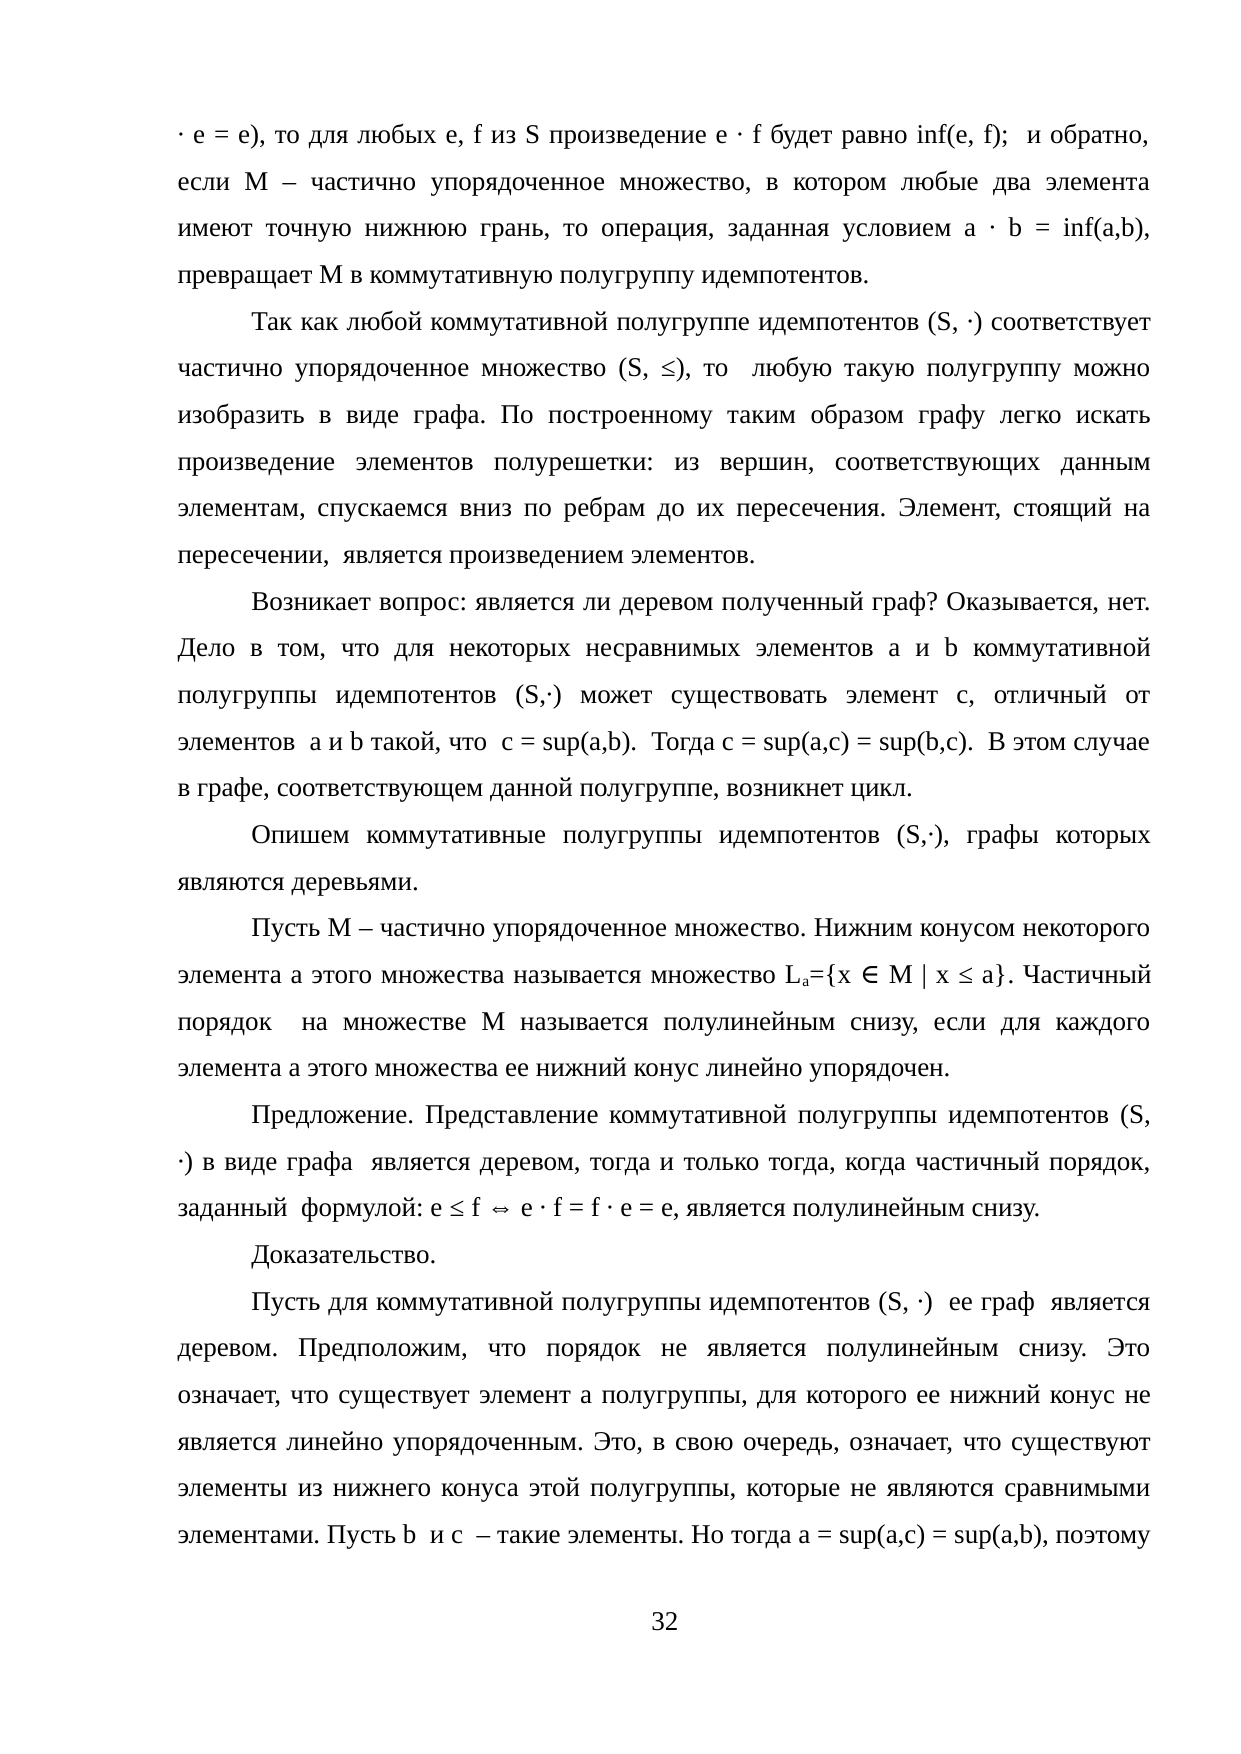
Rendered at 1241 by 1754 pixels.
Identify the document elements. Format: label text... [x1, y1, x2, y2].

text ∙ e = e), то для любых e, f из S произведение e ∙ f будет равно inf(e, f); и обратно, если M – частично упорядоченное множество, в котором любые два элемента имеют точную нижнюю грань, то операция, заданная условием a ∙ b = inf(a,b), превращает M в коммутативную полугруппу идемпотентов. [177, 118, 1152, 289]
text Пусть для коммутативной полугруппы идемпотентов (S, ∙) ее граф является деревом. Предположим, что порядок не является полулинейным снизу. Это означает, что существует элемент a полугруппы, для которого ее нижний конус не является линейно упорядоченным. Это, в свою очередь, означает, что существуют элементы из нижнего конуса этой полугруппы, которые не являются сравнимыми элементами. Пусть b и c – такие элементы. Но тогда a = sup(a,c) = sup(a,b), поэтому [177, 1285, 1152, 1549]
text Доказательство. [177, 1238, 1152, 1269]
text Возникает вопрос: является ли деревом полученный граф? Оказывается, нет. Дело в том, что для некоторых несравнимых элементов a и b коммутативной полугруппы идемпотентов (S,∙) может существовать элемент c, отличный от элементов a и b такой, что c = sup(a,b). Тогда c = sup(a,c) = sup(b,c). В этом случае в графе, соответствующем данной полугруппе, возникнет цикл. [177, 585, 1152, 803]
text Опишем коммутативные полугруппы идемпотентов (S,∙), графы которых являются деревьями. [177, 818, 1152, 896]
text Пусть M – частично упорядоченное множество. Нижним конусом некоторого элемента a этого множества называется множество La={x ∈ M | x ≤ a}. Частичный порядок на множестве M называется полулинейным снизу, если для каждого элемента a этого множества ее нижний конус линейно упорядочен. [177, 911, 1152, 1083]
text Так как любой коммутативной полугруппе идемпотентов (S, ∙) соответствует частично упорядоченное множество (S, ≤), то любую такую полугруппу можно изобразить в виде графа. По построенному таким образом графу легко искать произведение элементов полурешетки: из вершин, соответствующих данным элементам, спускаемся вниз по ребрам до их пересечения. Элемент, стоящий на пересечении, является произведением элементов. [177, 305, 1152, 569]
text Предложение. Представление коммутативной полугруппы идемпотентов (S, ∙) в виде графа является деревом, тогда и только тогда, когда частичный порядок, заданный формулой: e ≤ f ⇔ e ∙ f = f ∙ e = e, является полулинейным снизу. [177, 1098, 1152, 1223]
